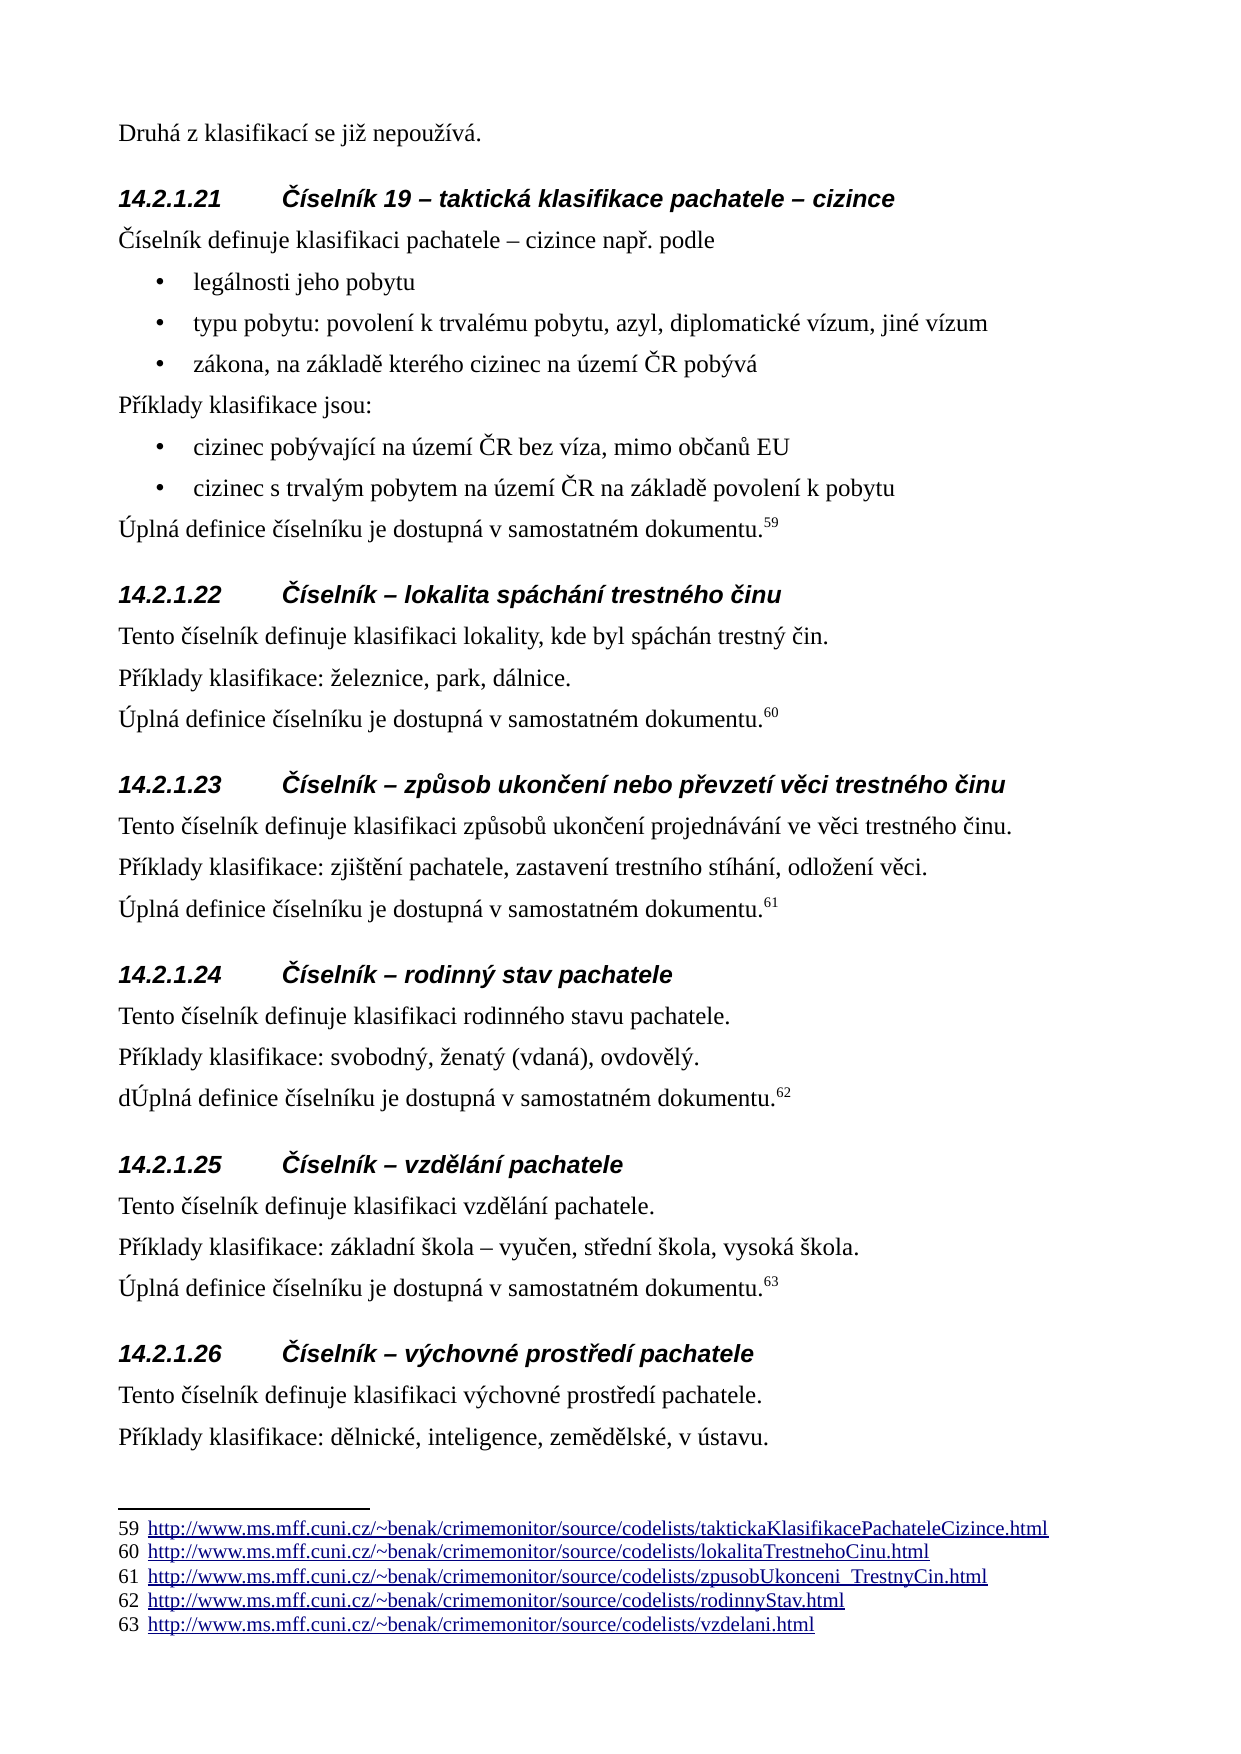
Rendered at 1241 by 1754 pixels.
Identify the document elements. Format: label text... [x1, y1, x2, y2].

text Úplná definice číselníku je dostupná v samostatném dokumentu. [118, 1273, 1122, 1302]
text Příklady klasifikace: zjištění pachatele, zastavení trestního stíhání, odložení věci. [118, 852, 1122, 881]
text Příklady klasifikace jsou: [118, 390, 1122, 419]
subtitle Číselník 19 – taktická klasifikace pachatele – cizince [118, 184, 1122, 213]
text Úplná definice číselníku je dostupná v samostatném dokumentu. [118, 514, 1122, 543]
text Úplná definice číselníku je dostupná v samostatném dokumentu. [118, 704, 1122, 733]
subtitle Číselník – výchovné prostředí pachatele [118, 1339, 1122, 1368]
subtitle Číselník – lokalita spáchání trestného činu [118, 580, 1122, 609]
text Tento číselník definuje klasifikaci rodinného stavu pachatele. [118, 1001, 1122, 1030]
list zákona, na základě kterého cizinec na území ČR pobývá [156, 349, 1122, 378]
text Tento číselník definuje klasifikaci vzdělání pachatele. [118, 1191, 1122, 1219]
text dÚplná definice číselníku je dostupná v samostatném dokumentu. [118, 1083, 1122, 1112]
text http://www.ms.mff.cuni.cz/~benak/crimemonitor/source/codelists/taktickaKlasifikacePachateleCizince.html [118, 1515, 1122, 1539]
text Číselník definuje klasifikaci pachatele – cizince např. podle [118, 225, 1122, 254]
text http://www.ms.mff.cuni.cz/~benak/crimemonitor/source/codelists/rodinnyStav.html [118, 1588, 1122, 1612]
text Úplná definice číselníku je dostupná v samostatném dokumentu. [118, 894, 1122, 922]
text Tento číselník definuje klasifikaci způsobů ukončení projednávání ve věci trestného činu. [118, 811, 1122, 840]
subtitle Číselník – rodinný stav pachatele [118, 960, 1122, 988]
subtitle Číselník – způsob ukončení nebo převzetí věci trestného činu [118, 770, 1122, 799]
text Příklady klasifikace: dělnické, inteligence, zemědělské, v ústavu. [118, 1422, 1122, 1451]
text Druhá z klasifikací se již nepoužívá. [118, 118, 1122, 147]
text http://www.ms.mff.cuni.cz/~benak/crimemonitor/source/codelists/vzdelani.html [118, 1612, 1122, 1636]
text http://www.ms.mff.cuni.cz/~benak/crimemonitor/source/codelists/lokalitaTrestnehoCinu.html [118, 1539, 1122, 1563]
text Příklady klasifikace: železnice, park, dálnice. [118, 663, 1122, 691]
text Tento číselník definuje klasifikaci lokality, kde byl spáchán trestný čin. [118, 621, 1122, 650]
list typu pobytu: povolení k trvalému pobytu, azyl, diplomatické vízum, jiné vízum [156, 308, 1122, 337]
subtitle Číselník – vzdělání pachatele [118, 1150, 1122, 1178]
text Příklady klasifikace: svobodný, ženatý (vdaná), ovdovělý. [118, 1042, 1122, 1071]
text Tento číselník definuje klasifikaci výchovné prostředí pachatele. [118, 1381, 1122, 1409]
text Příklady klasifikace: základní škola – vyučen, střední škola, vysoká škola. [118, 1232, 1122, 1261]
text http://www.ms.mff.cuni.cz/~benak/crimemonitor/source/codelists/zpusobUkonceni_TrestnyCin.html [118, 1563, 1122, 1588]
list legálnosti jeho pobytu [156, 267, 1122, 295]
list cizinec pobývající na území ČR bez víza, mimo občanů EU [156, 432, 1122, 460]
list cizinec s trvalým pobytem na území ČR na základě povolení k pobytu [156, 473, 1122, 502]
